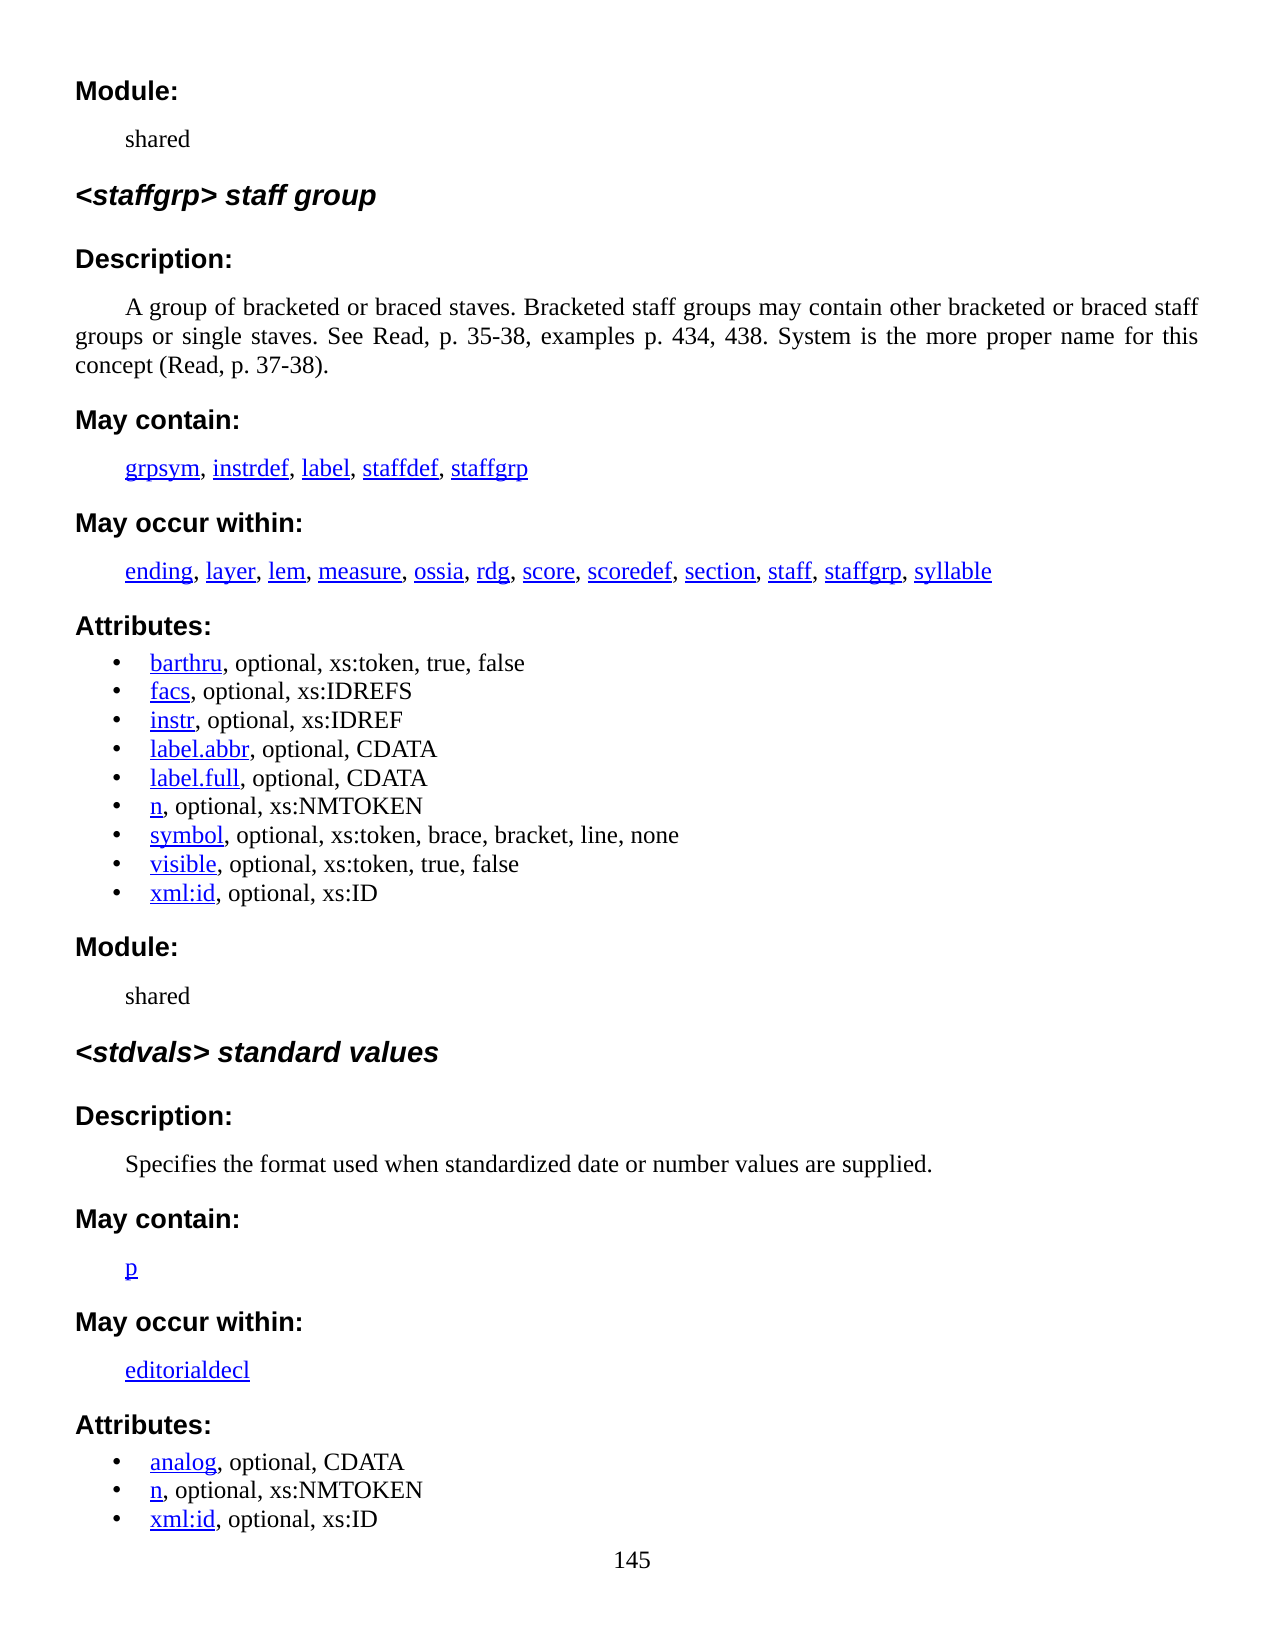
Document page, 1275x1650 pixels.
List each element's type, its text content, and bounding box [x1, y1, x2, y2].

text p [75, 1252, 1200, 1281]
list n, optional, xs:NMTOKEN [112, 1475, 1200, 1504]
subtitle May occur within: [75, 507, 1200, 538]
list barthru, optional, xs:token, true, false [112, 648, 1200, 676]
subtitle <stdvals> standard values [75, 1035, 1200, 1068]
subtitle Description: [75, 243, 1200, 274]
subtitle Module: [75, 75, 1200, 106]
list xml:id, optional, xs:ID [112, 878, 1200, 906]
text shared [75, 124, 1200, 153]
list xml:id, optional, xs:ID [112, 1504, 1200, 1533]
subtitle Attributes: [75, 610, 1200, 641]
text ending, layer, lem, measure, ossia, rdg, score, scoredef, section, staff, staffgrp, syllable [75, 556, 1200, 585]
list symbol, optional, xs:token, brace, bracket, line, none [112, 820, 1200, 849]
subtitle Module: [75, 931, 1200, 963]
list visible, optional, xs:token, true, false [112, 849, 1200, 878]
list label.abbr, optional, CDATA [112, 734, 1200, 763]
subtitle Description: [75, 1099, 1200, 1131]
text grpsym, instrdef, label, staffdef, staffgrp [75, 453, 1200, 482]
text shared [75, 981, 1200, 1010]
list label.full, optional, CDATA [112, 763, 1200, 791]
text A group of bracketed or braced staves. Bracketed staff groups may contain other bracketed or braced staff groups or single staves. See Read, p. 35-38, examples p. 434, 438. System is the more proper name for this concept (Read, p. 37-38). [75, 292, 1200, 379]
subtitle <staffgrp> staff group [75, 178, 1200, 212]
subtitle Attributes: [75, 1409, 1200, 1440]
list facs, optional, xs:IDREFS [112, 676, 1200, 705]
subtitle May contain: [75, 404, 1200, 435]
list analog, optional, CDATA [112, 1447, 1200, 1475]
text Specifies the format used when standardized date or number values are supplied. [75, 1149, 1200, 1178]
subtitle May contain: [75, 1203, 1200, 1234]
list n, optional, xs:NMTOKEN [112, 791, 1200, 820]
list instr, optional, xs:IDREF [112, 705, 1200, 734]
subtitle May occur within: [75, 1306, 1200, 1337]
text editorialdecl [75, 1355, 1200, 1384]
